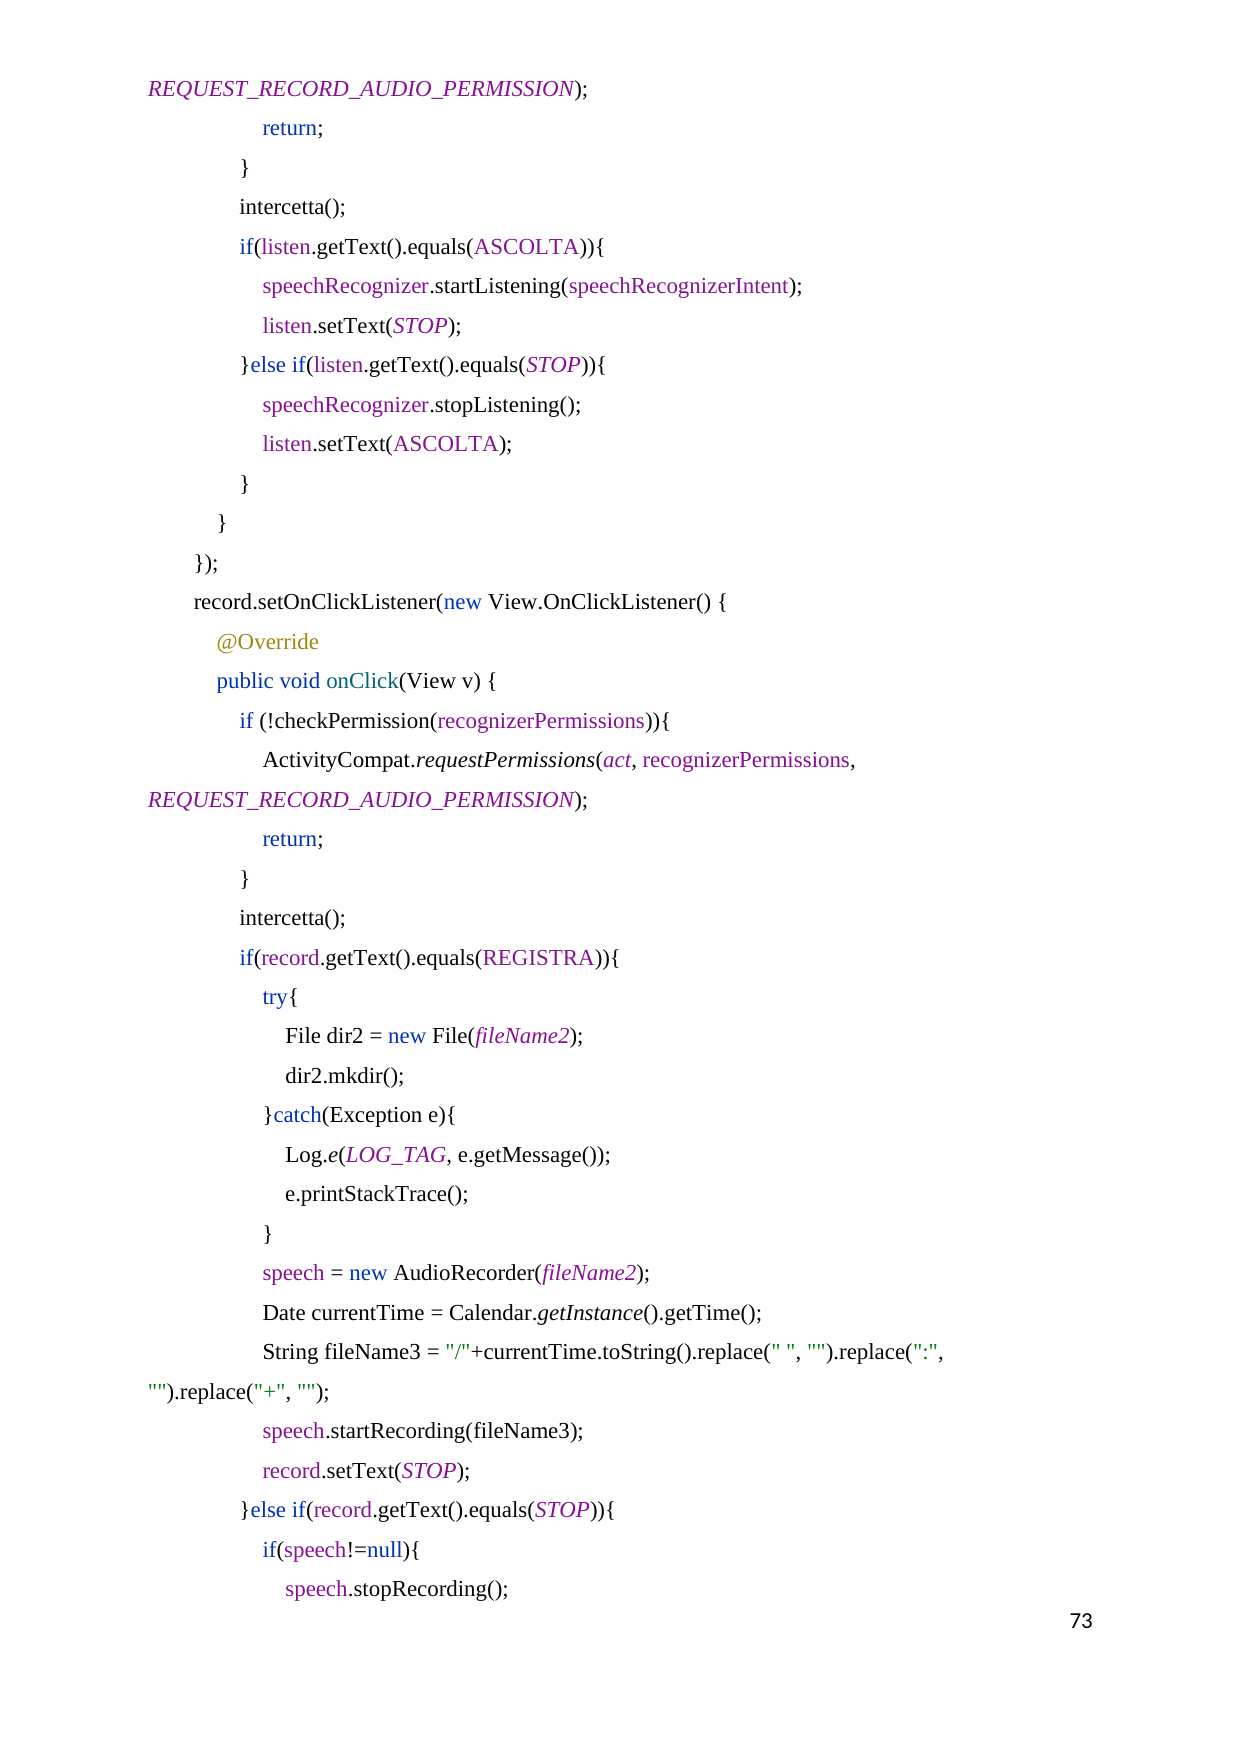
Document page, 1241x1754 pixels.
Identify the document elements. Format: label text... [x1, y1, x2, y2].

text REQUEST_RECORD_AUDIO_PERMISSION); return; } intercetta(); if(listen.getText().equals(ASCOLTA)){ speechRecognizer.startListening(speechRecognizerIntent); listen.setText(STOP); }else if(listen.getText().equals(STOP)){ speechRecognizer.stopListening(); listen.setText(ASCOLTA); } } }); record.setOnClickListener(new View.OnClickListener() { @Override public void onClick(View v) { if (!checkPermission(recognizerPermissions)){ ActivityCompat.requestPermissions(act, recognizerPermissions, REQUEST_RECORD_AUDIO_PERMISSION); return; } intercetta(); if(record.getText().equals(REGISTRA)){ try{ File dir2 = new File(fileName2); dir2.mkdir(); }catch(Exception e){ Log.e(LOG_TAG, e.getMessage()); e.printStackTrace(); } speech = new AudioRecorder(fileName2); Date currentTime = Calendar.getInstance().getTime(); String fileName3 = "/"+currentTime.toString().replace(" ", "").replace(":", "").replace("+", ""); speech.startRecording(fileName3); record.setText(STOP); }else if(record.getText().equals(STOP)){ if(speech!=null){ speech.stopRecording(); [148, 75, 1092, 1602]
